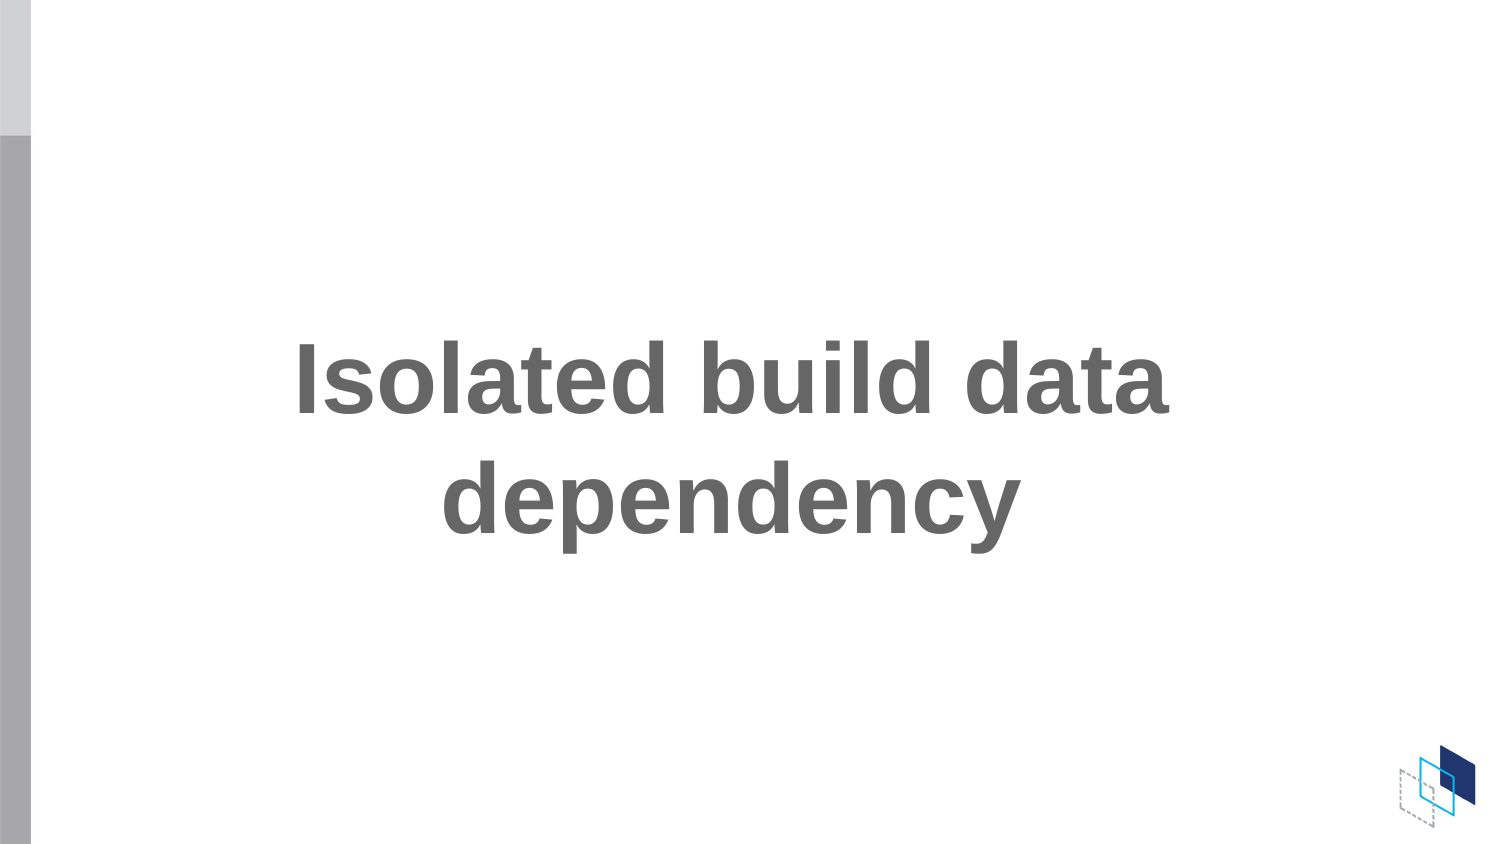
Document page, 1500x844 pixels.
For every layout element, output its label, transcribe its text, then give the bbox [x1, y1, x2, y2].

list Isolated build data dependency [75, 127, 1389, 739]
picture [0, 0, 37, 844]
picture [1388, 738, 1486, 836]
